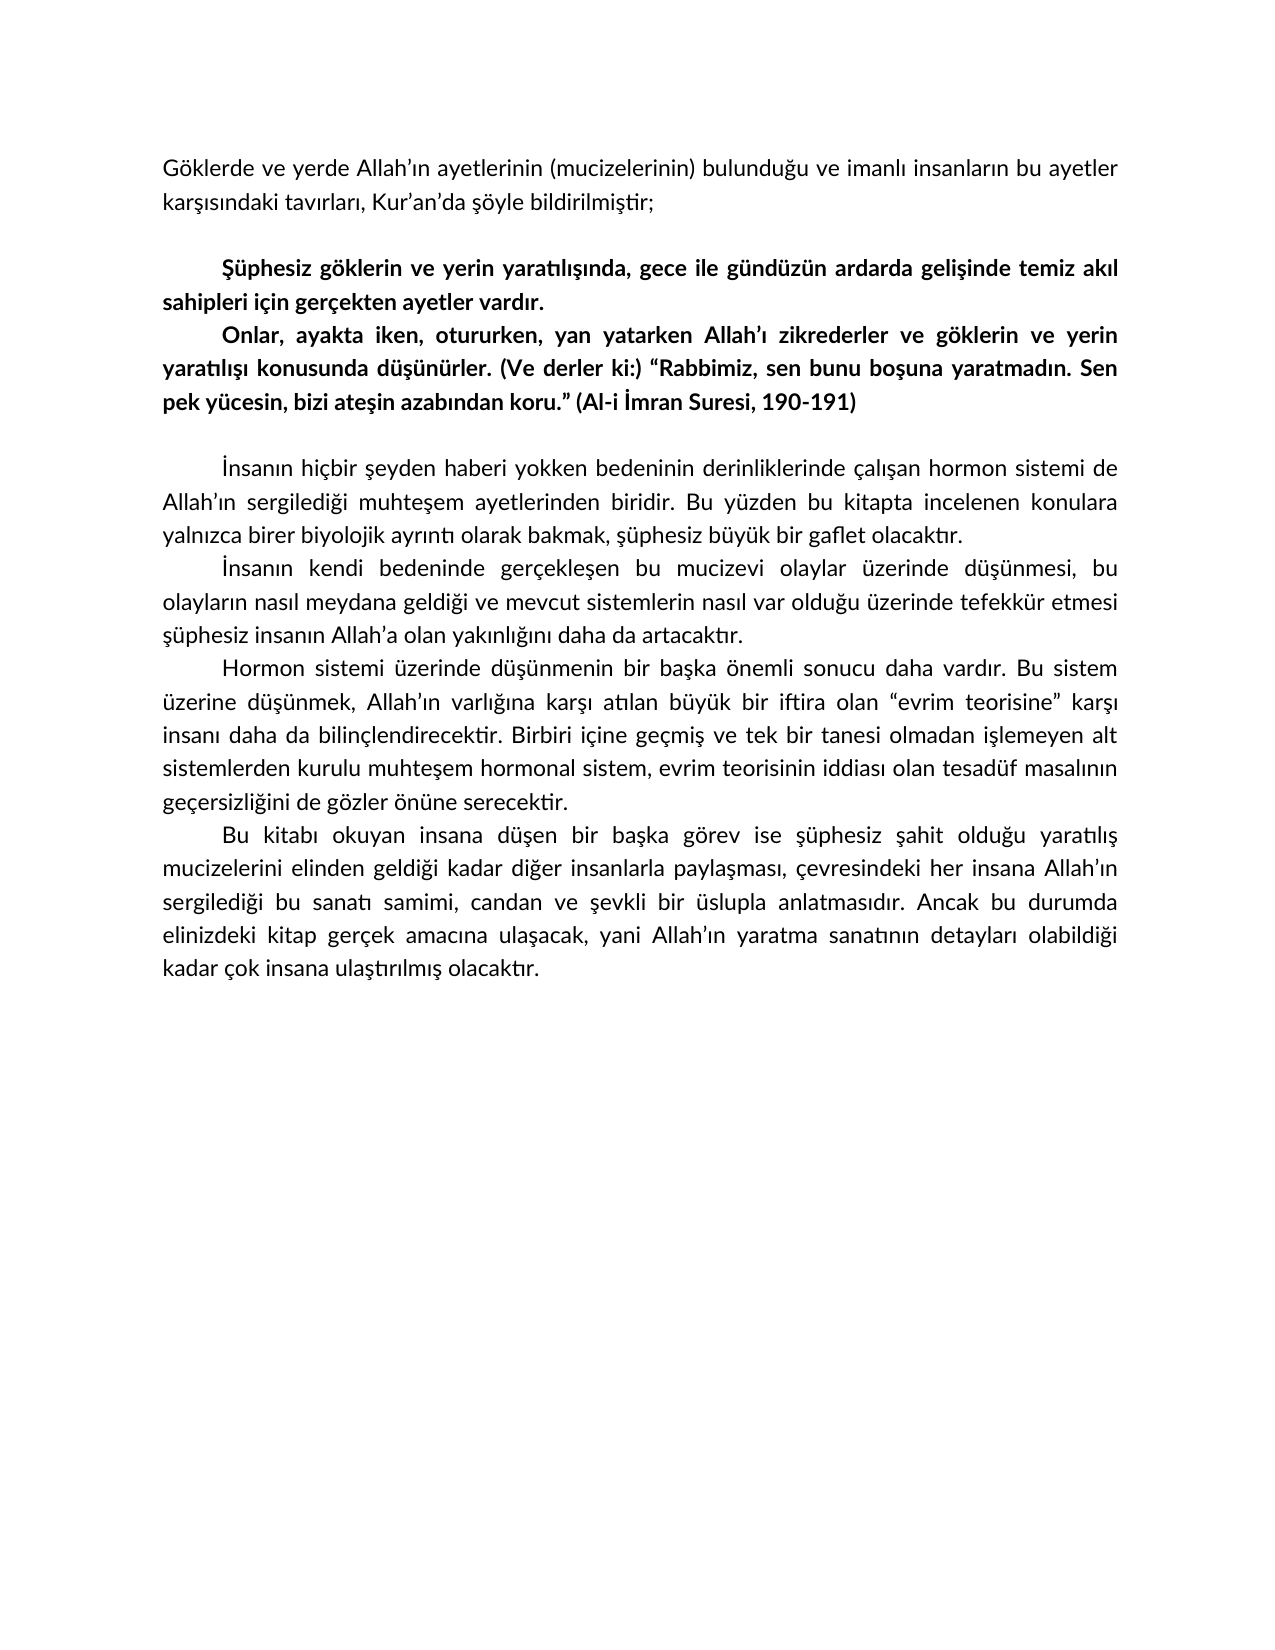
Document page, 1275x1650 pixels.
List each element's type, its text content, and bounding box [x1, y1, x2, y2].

text Şüphesiz göklerin ve yerin yaratılışında, gece ile gündüzün ardarda gelişinde temiz akıl sahipleri için gerçekten ayetler vardır. [162, 250, 1119, 317]
text İnsanın hiçbir şeyden haberi yokken bedeninin derinliklerinde çalışan hormon sistemi de Allah’ın sergilediği muhteşem ayetlerinden biridir. Bu yüzden bu kitapta incelenen konulara yalnızca birer biyolojik ayrıntı olarak bakmak, şüphesiz büyük bir gaflet olacaktır. [162, 450, 1119, 550]
text İnsanın kendi bedeninde gerçekleşen bu mucizevi olaylar üzerinde düşünmesi, bu olayların nasıl meydana geldiği ve mevcut sistemlerin nasıl var olduğu üzerinde tefekkür etmesi şüphesiz insanın Allah’a olan yakınlığını daha da artacaktır. [162, 550, 1119, 650]
text Göklerde ve yerde Allah’ın ayetlerinin (mucizelerinin) bulunduğu ve imanlı insanların bu ayetler karşısındaki tavırları, Kur’an’da şöyle bildirilmiştir; [162, 150, 1119, 217]
text Hormon sistemi üzerinde düşünmenin bir başka önemli sonucu daha vardır. Bu sistem üzerine düşünmek, Allah’ın varlığına karşı atılan büyük bir iftira olan “evrim teorisine” karşı insanı daha da bilinçlendirecektir. Birbiri içine geçmiş ve tek bir tanesi olmadan işlemeyen alt sistemlerden kurulu muhteşem hormonal sistem, evrim teorisinin iddiası olan tesadüf masalının geçersizliğini de gözler önüne serecektir. [162, 650, 1119, 817]
text Onlar, ayakta iken, otururken, yan yatarken Allah’ı zikrederler ve göklerin ve yerin yaratılışı konusunda düşünürler. (Ve derler ki:) “Rabbimiz, sen bunu boşuna yaratmadın. Sen pek yücesin, bizi ateşin azabından koru.” (Al-i İmran Suresi, 190-191) [162, 317, 1119, 417]
text Bu kitabı okuyan insana düşen bir başka görev ise şüphesiz şahit olduğu yaratılış mucizelerini elinden geldiği kadar diğer insanlarla paylaşması, çevresindeki her insana Allah’ın sergilediği bu sanatı samimi, candan ve şevkli bir üslupla anlatmasıdır. Ancak bu durumda elinizdeki kitap gerçek amacına ulaşacak, yani Allah’ın yaratma sanatının detayları olabildiği kadar çok insana ulaştırılmış olacaktır. [162, 817, 1119, 983]
